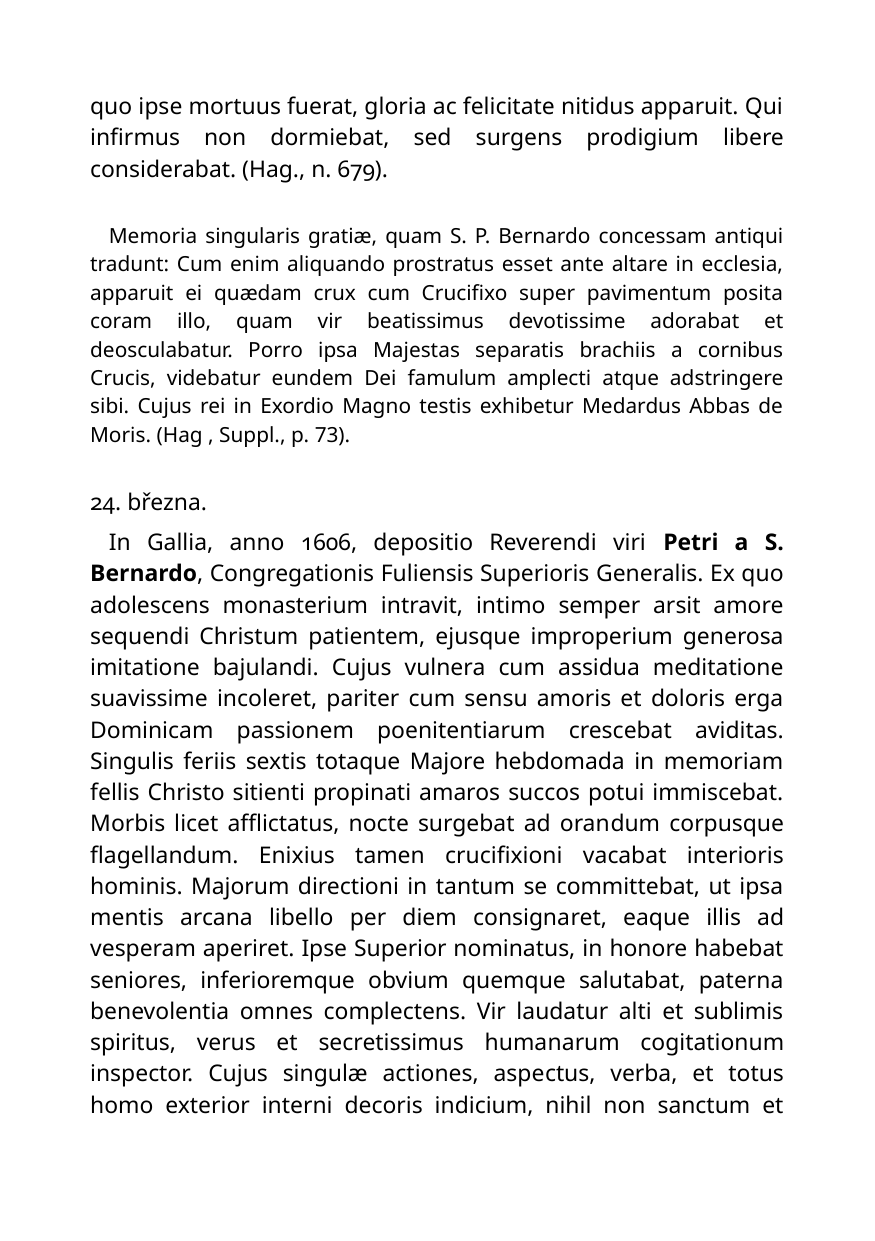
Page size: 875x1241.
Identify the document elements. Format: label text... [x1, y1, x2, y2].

text quo ipse mortuus fuerat, gloria ac felicitate nitidus apparuit. Qui infirmus non dormiebat, sed surgens prodigium libere considerabat. (Hag., n. 679). [90, 90, 784, 184]
text Memoria singularis gratiæ, quam S. P. Bernardo concessam antiqui tradunt: Cum enim aliquando prostratus esset ante altare in ecclesia, apparuit ei quædam crux cum Crucifixo super pavimentum posita coram illo, quam vir beatissimus devotissime adorabat et deosculabatur. Porro ipsa Majestas separatis brachiis a cornibus Crucis, videbatur eundem Dei famulum amplecti atque adstringere sibi. Cujus rei in Exordio Magno testis exhibetur Medardus Abbas de Moris. (Hag , Suppl., p. 73). [90, 221, 784, 448]
text In Gallia, anno 1606, depositio Reverendi viri Petri a S. Bernardo, Congregationis Fuliensis Superioris Generalis. Ex quo adolescens monasterium intravit, intimo semper arsit amore sequendi Christum patientem, ejusque improperium generosa imitatione bajulandi. Cujus vulnera cum assidua meditatione suavissime incoleret, pariter cum sensu amoris et doloris erga Dominicam passionem poenitentiarum crescebat aviditas. Singulis feriis sextis totaque Majore hebdomada in memoriam fellis Christo sitienti propinati amaros succos potui immiscebat. Morbis licet afflictatus, nocte surgebat ad oran­dum corpusque flagellandum. Enixius tamen crucifixioni vacabat interioris hominis. Majorum directioni in tantum se committebat, ut ipsa mentis arcana libello per diem consigna­ret, eaque illis ad vesperam aperiret. Ipse Superior nominatus, in honore habebat seniores, inferioremque obvium quemque salutabat, paterna benevolentia omnes complectens. Vir laudatur alti et sublimis spiritus, verus et secretissimus huma­narum cogitationum inspector. Cujus singulæ actiones, aspe­ctus, verba, et totus homo exterior interni decoris indicium, nihil non sanctum et [90, 526, 784, 1120]
text 24. března. [90, 486, 784, 517]
